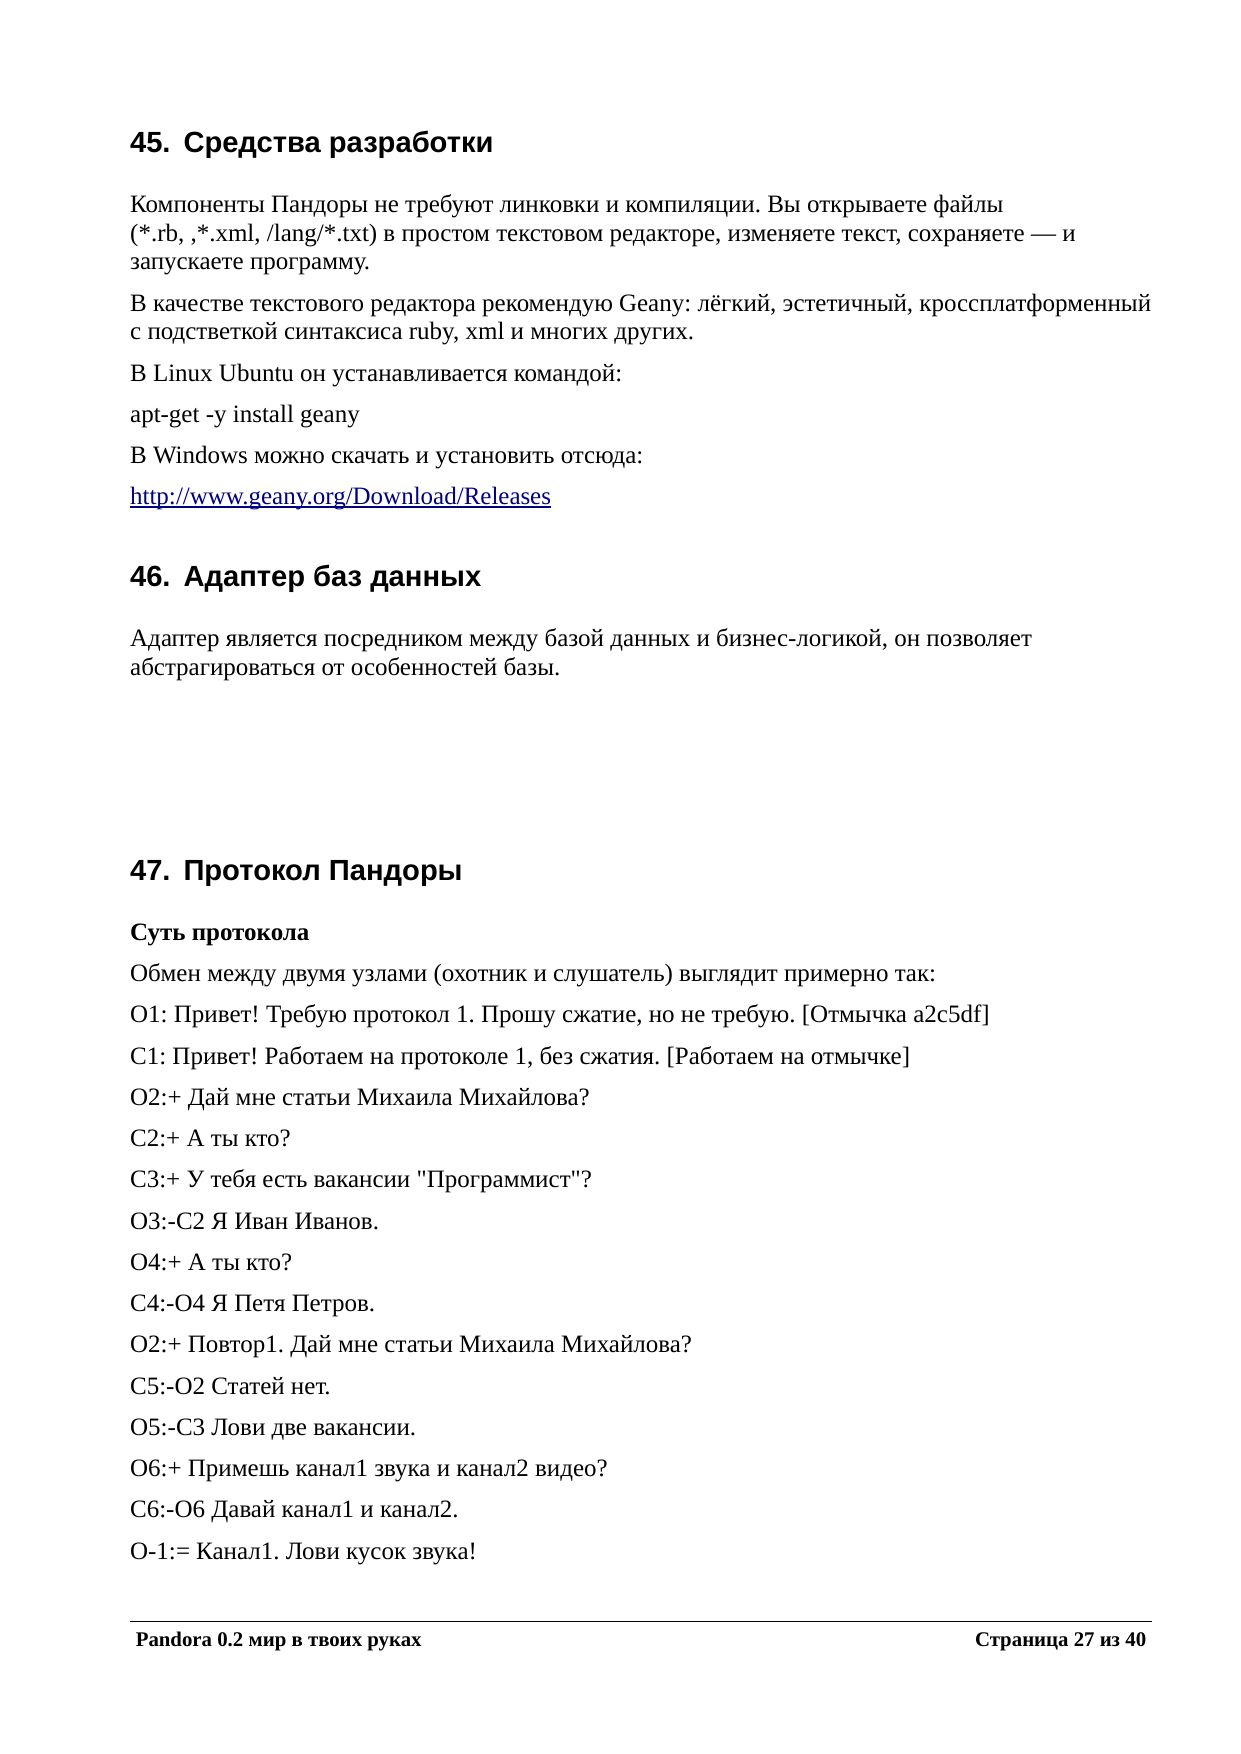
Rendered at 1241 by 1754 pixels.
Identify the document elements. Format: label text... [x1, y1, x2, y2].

text В качестве текстового редактора рекомендую Geany: лёгкий, эстетичный, кроссплатформенный с подстветкой синтаксиса ruby, xml и многих других. [130, 288, 1152, 345]
text О-1:= Канал1. Лови кусок звука! [130, 1536, 1152, 1564]
text Компоненты Пандоры не требуют линковки и компиляции. Вы открываете файлы (*.rb, ,*.xml, /lang/*.txt) в простом текстовом редакторе, изменяете текст, сохраняете — и запускаете программу. [130, 189, 1152, 275]
subtitle Средства разработки [130, 125, 1152, 159]
subtitle Протокол Пандоры [130, 853, 1152, 887]
text О6:+ Примешь канал1 звука и канал2 видео? [130, 1453, 1152, 1482]
text С4:-О4 Я Петя Петров. [130, 1288, 1152, 1317]
text Адаптер является посредником между базой данных и бизнес-логикой, он позволяет абстрагироваться от особенностей базы. [130, 623, 1152, 680]
text apt-get -y install geany [130, 399, 1152, 428]
text О5:-С3 Лови две вакансии. [130, 1412, 1152, 1441]
text О3:-С2 Я Иван Иванов. [130, 1206, 1152, 1234]
text О2:+ Дай мне статьи Михаила Михайлова? [130, 1082, 1152, 1111]
text С5:-О2 Статей нет. [130, 1371, 1152, 1399]
text С6:-О6 Давай канал1 и канал2. [130, 1494, 1152, 1523]
text Обмен между двумя узлами (охотник и слушатель) выглядит примерно так: [130, 958, 1152, 987]
text О4:+ А ты кто? [130, 1247, 1152, 1276]
text С2:+ А ты кто? [130, 1123, 1152, 1152]
text О2:+ Повтор1. Дай мне статьи Михаила Михайлова? [130, 1329, 1152, 1358]
text С1: Привет! Работаем на протоколе 1, без сжатия. [Работаем на отмычке] [130, 1041, 1152, 1069]
text О1: Привет! Требую протокол 1. Прошу сжатие, но не требую. [Отмычка a2c5df] [130, 999, 1152, 1028]
text В Windows можно скачать и установить отсюда: [130, 440, 1152, 469]
subtitle Адаптер баз данных [130, 559, 1152, 593]
text В Linux Ubuntu он устанавливается командой: [130, 358, 1152, 386]
text http://www.geany.org/Download/Releases [130, 481, 1152, 510]
text С3:+ У тебя есть вакансии "Программист"? [130, 1164, 1152, 1193]
text Суть протокола [130, 917, 1152, 946]
